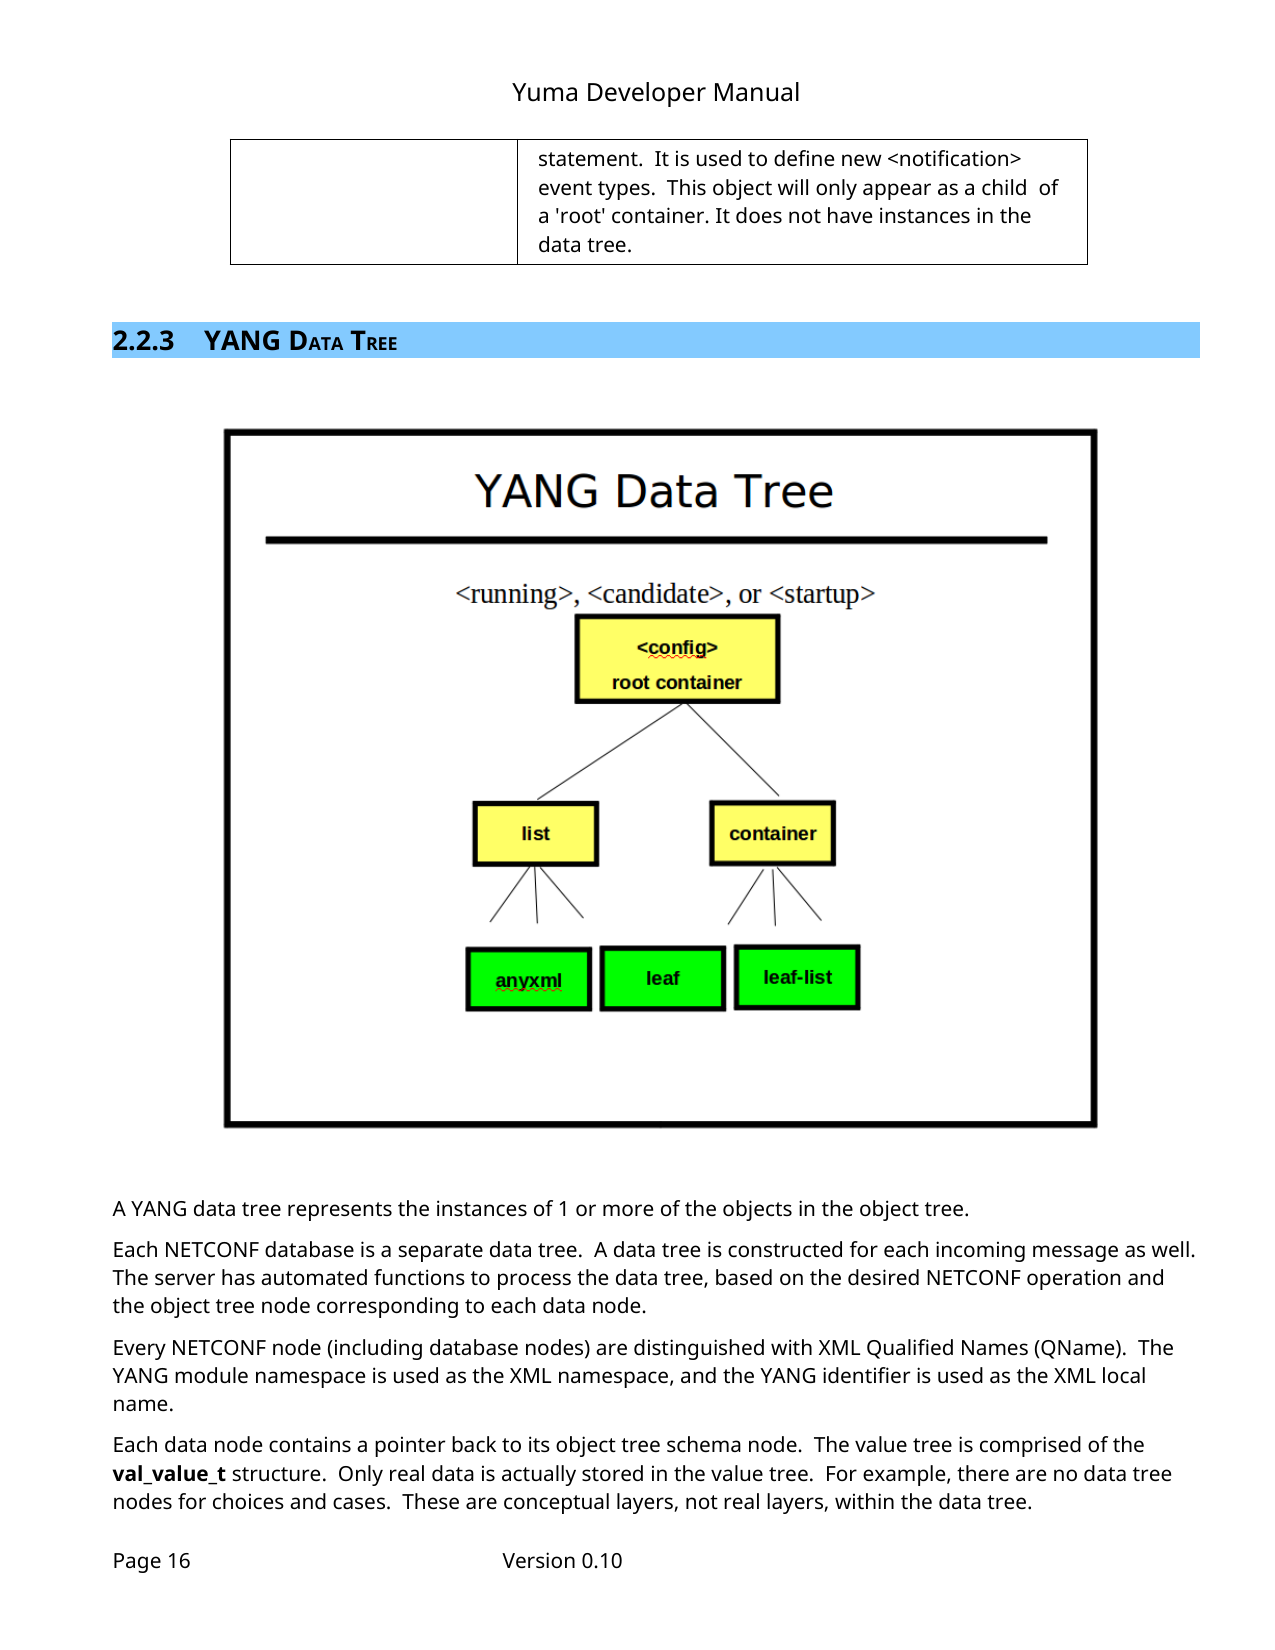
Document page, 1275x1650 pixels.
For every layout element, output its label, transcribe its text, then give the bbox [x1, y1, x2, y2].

table_cell statement. It is used to define new <notification> event types. This object will only appear as a child of a 'root' container. It does not have instances in the data tree. [518, 140, 1087, 264]
table_cell [231, 140, 517, 264]
text Every NETCONF node (including database nodes) are distinguished with XML Qualified Names (QName). The YANG module namespace is used as the XML namespace, and the YANG identifier is used as the XML local name. [112, 1333, 1200, 1418]
subtitle YANG Data Tree [112, 322, 1200, 358]
picture [158, 387, 1154, 1153]
text Each data node contains a pointer back to its object tree schema node. The value tree is comprised of the val_value_t structure. Only real data is actually stored in the value tree. For example, there are no data tree nodes for choices and cases. These are conceptual layers, not real layers, within the data tree. [112, 1430, 1200, 1516]
text A YANG data tree represents the instances of 1 or more of the objects in the object tree. [112, 1194, 1200, 1222]
text Each NETCONF database is a separate data tree. A data tree is constructed for each incoming message as well. The server has automated functions to process the data tree, based on the desired NETCONF operation and the object tree node corresponding to each data node. [112, 1235, 1200, 1320]
